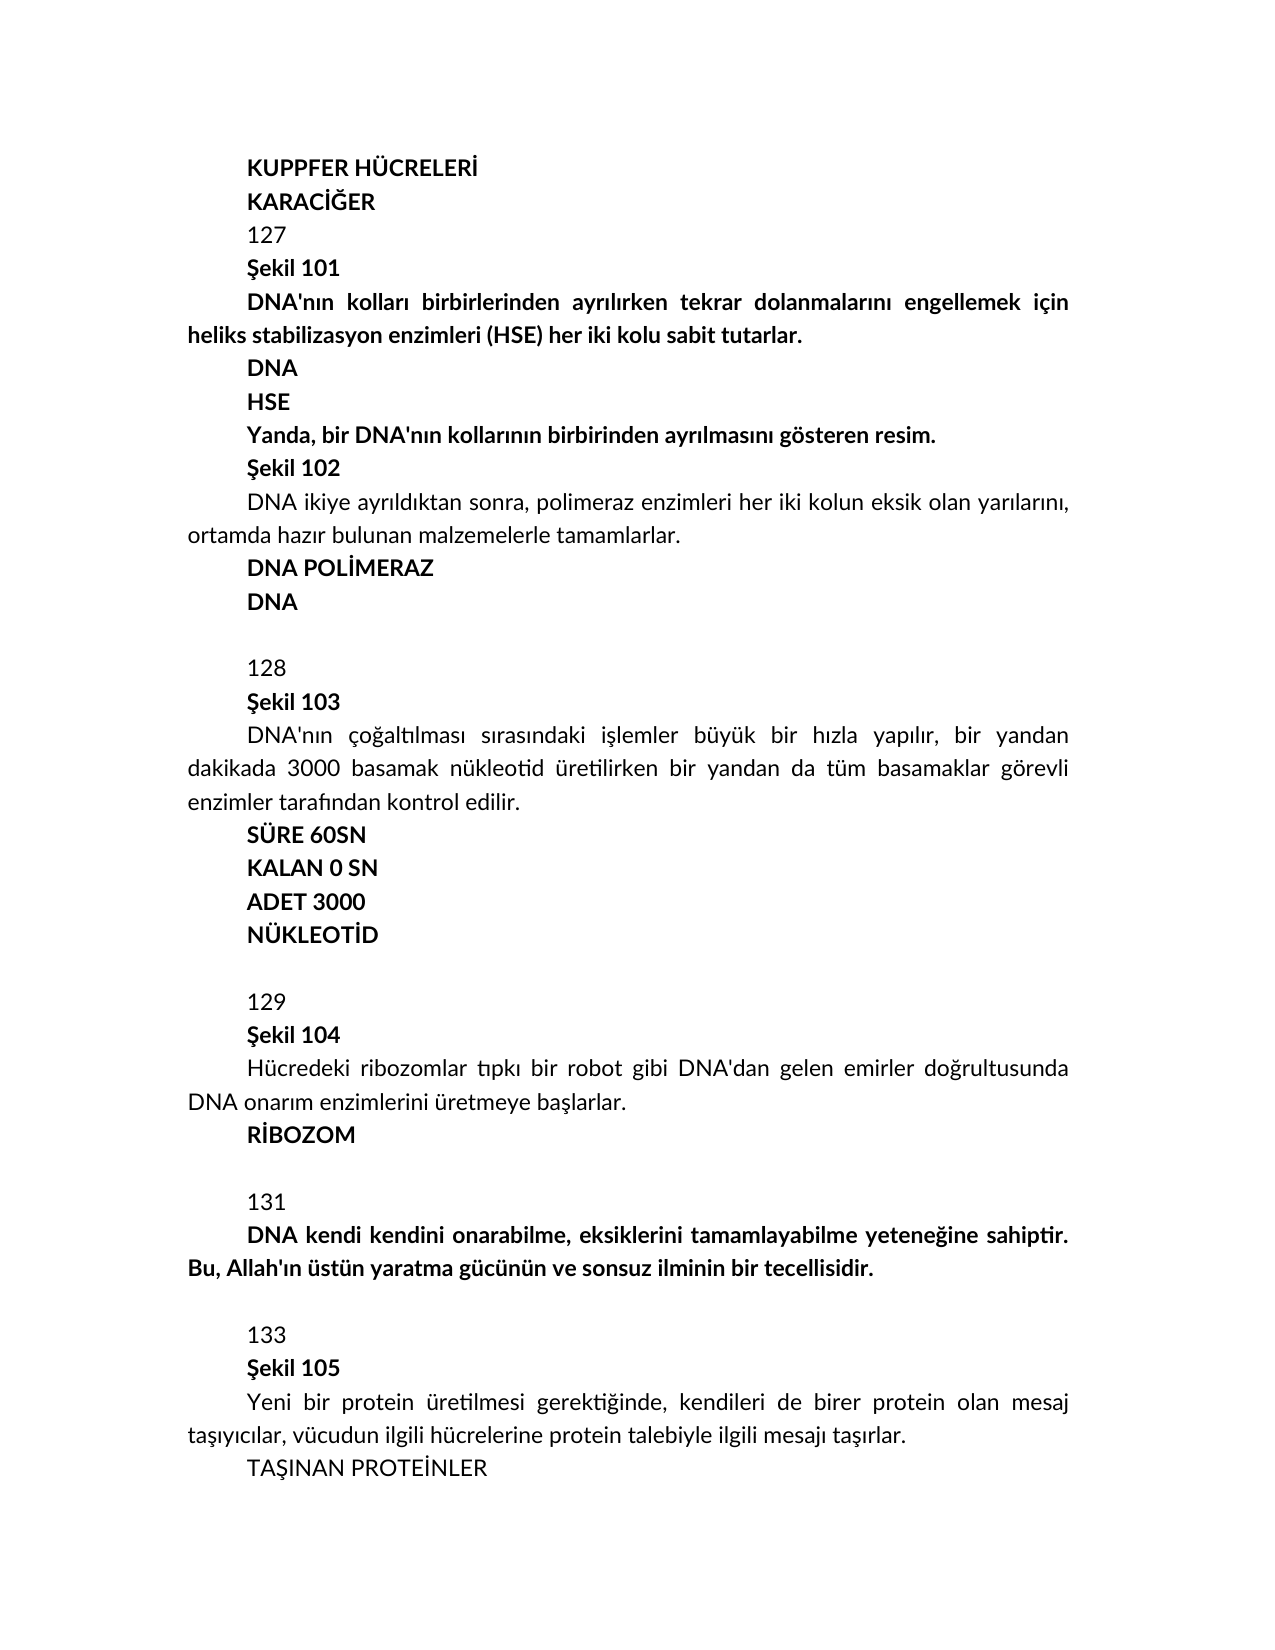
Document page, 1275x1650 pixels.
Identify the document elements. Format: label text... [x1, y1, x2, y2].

text 133 [187, 1317, 1070, 1350]
text SÜRE 60SN [187, 817, 1070, 850]
text KALAN 0 SN [187, 850, 1070, 883]
text DNA POLİMERAZ [187, 550, 1070, 583]
text DNA'nın çoğaltılması sırasındaki işlemler büyük bir hızla yapılır, bir yandan dakikada 3000 basamak nükleotid üretilirken bir yandan da tüm basamaklar görevli enzimler tarafından kontrol edilir. [187, 717, 1070, 817]
text TAŞINAN PROTEİNLER [187, 1450, 1070, 1483]
text HSE [187, 383, 1070, 417]
text Şekil 103 [187, 683, 1070, 717]
text DNA [187, 350, 1070, 383]
text Yeni bir protein üretilmesi gerektiğinde, kendileri de birer protein olan mesaj taşıyıcılar, vücudun ilgili hücrelerine protein talebiyle ilgili mesajı taşırlar. [187, 1383, 1070, 1450]
text 129 [187, 983, 1070, 1017]
text Şekil 105 [187, 1350, 1070, 1383]
text Şekil 104 [187, 1017, 1070, 1050]
text DNA ikiye ayrıldıktan sonra, polimeraz enzimleri her iki kolun eksik olan yarılarını, ortamda hazır bulunan malzemelerle tamamlarlar. [187, 483, 1070, 550]
text RİBOZOM [187, 1117, 1070, 1150]
text ADET 3000 [187, 883, 1070, 917]
text 131 [187, 1183, 1070, 1217]
text DNA'nın kolları birbirlerinden ayrılırken tekrar dolanmalarını engellemek için heliks stabilizasyon enzimleri (HSE) her iki kolu sabit tutarlar. [187, 283, 1070, 350]
text DNA kendi kendini onarabilme, eksiklerini tamamlayabilme yeteneğine sahiptir. Bu, Allah'ın üstün yaratma gücünün ve sonsuz ilminin bir tecellisidir. [187, 1217, 1070, 1283]
text 128 [187, 650, 1070, 683]
text Şekil 102 [187, 450, 1070, 483]
text Hücredeki ribozomlar tıpkı bir robot gibi DNA'dan gelen emirler doğrultusunda DNA onarım enzimlerini üretmeye başlarlar. [187, 1050, 1070, 1117]
text 127 [187, 217, 1070, 250]
text DNA [187, 583, 1070, 617]
text KUPPFER HÜCRELERİ [187, 150, 1070, 183]
text Yanda, bir DNA'nın kollarının birbirinden ayrılmasını gösteren resim. [187, 417, 1070, 450]
text NÜKLEOTİD [187, 917, 1070, 950]
text Şekil 101 [187, 250, 1070, 283]
text KARACİĞER [187, 183, 1070, 217]
